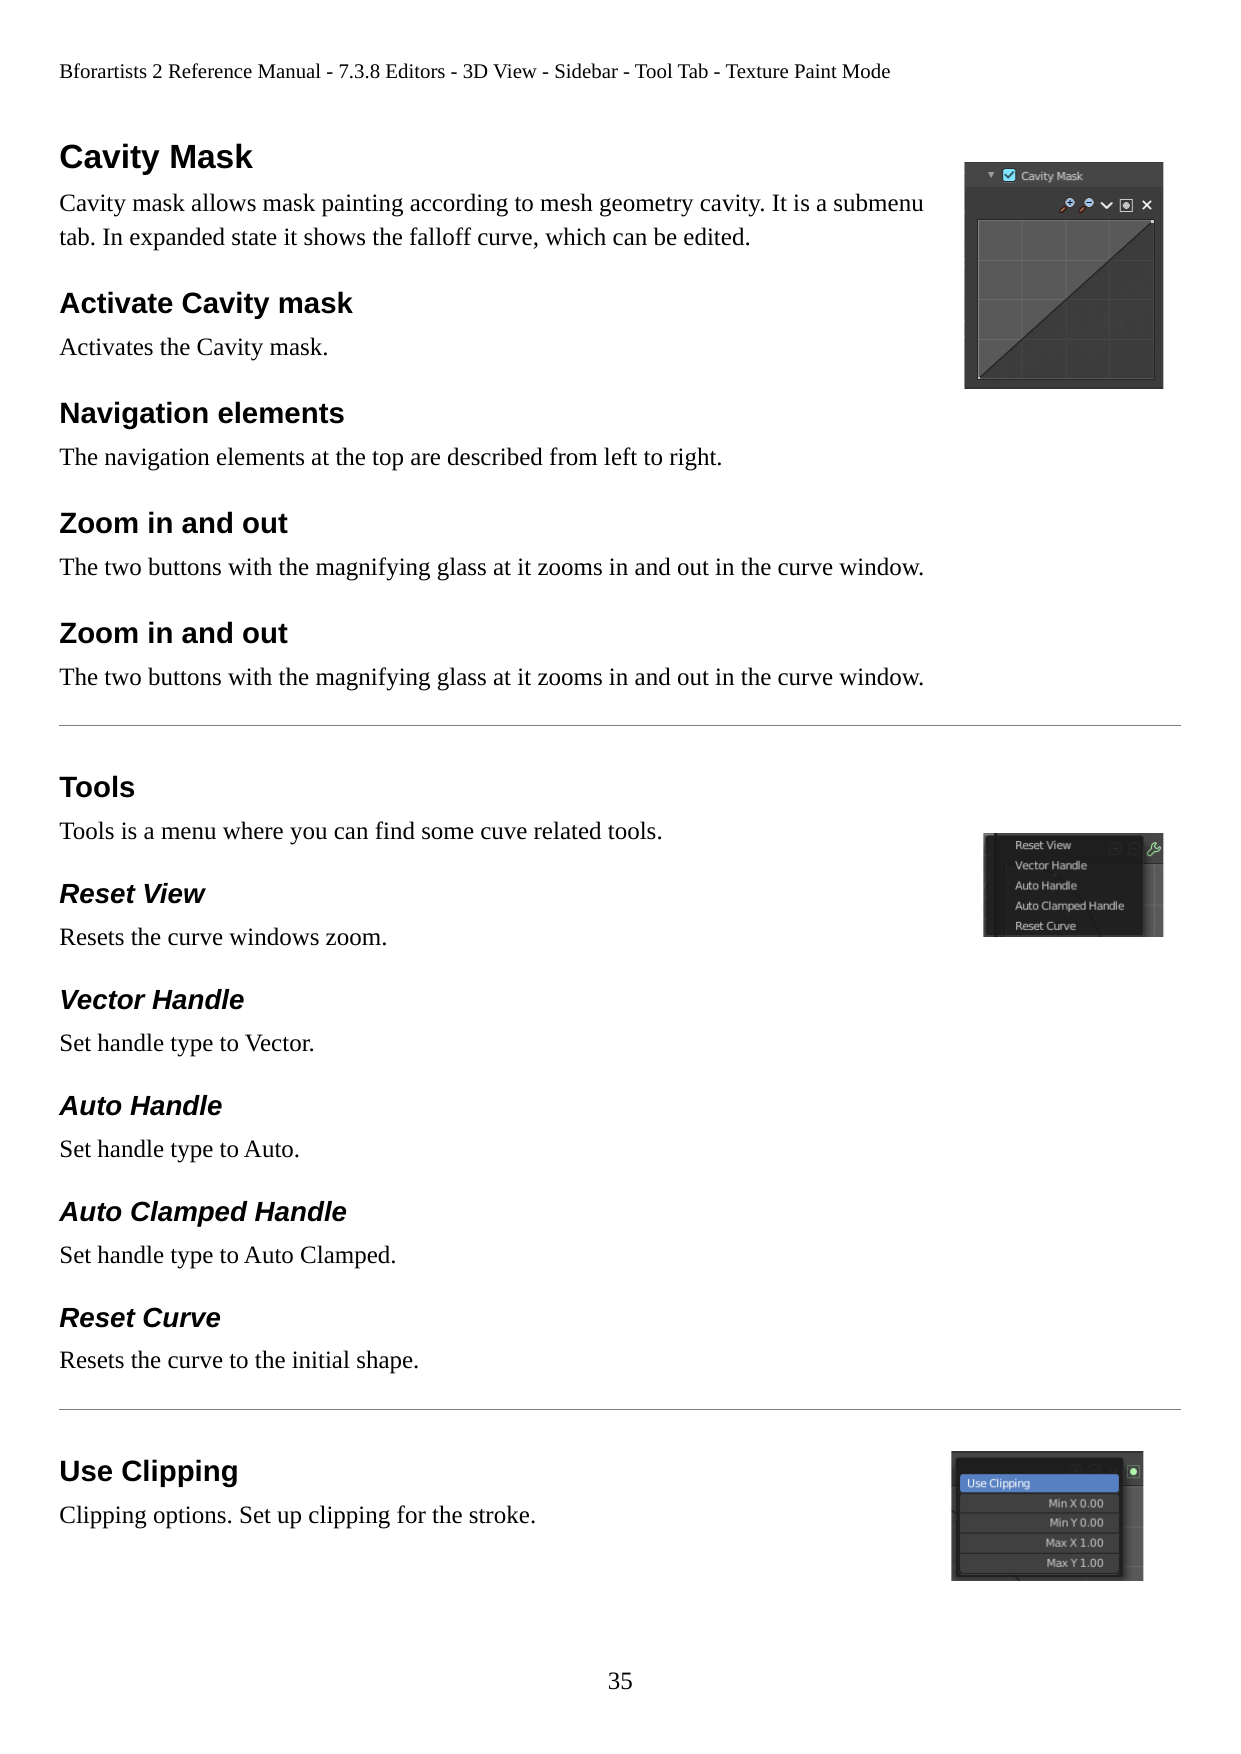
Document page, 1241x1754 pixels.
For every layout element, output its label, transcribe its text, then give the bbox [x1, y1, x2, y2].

text Activates the Cavity mask. [59, 332, 964, 361]
text Clipping options. Set up clipping for the stroke. [59, 1500, 951, 1528]
subtitle Auto Clamped Handle [59, 1195, 1181, 1227]
subtitle Zoom in and out [59, 616, 1181, 649]
subtitle Reset Curve [59, 1301, 1181, 1333]
subtitle Vector Handle [59, 983, 1181, 1015]
text [1144, 1500, 1181, 1528]
picture [951, 1451, 1144, 1581]
subtitle Reset View [59, 877, 983, 909]
text Resets the curve windows zoom. [59, 922, 1181, 951]
text The navigation elements at the top are described from left to right. [59, 442, 1181, 471]
text Cavity mask allows mask painting according to mesh geometry cavity. It is a submenu tab. In expanded state it shows the falloff curve, which can be edited. [59, 188, 964, 251]
text Set handle type to Vector. [59, 1028, 1181, 1057]
text The two buttons with the magnifying glass at it zooms in and out in the curve window. [59, 552, 1181, 581]
subtitle Activate Cavity mask [59, 286, 964, 320]
subtitle [1164, 877, 1181, 909]
subtitle Use Clipping [59, 1453, 951, 1487]
subtitle Navigation elements [59, 396, 1181, 429]
subtitle Auto Handle [59, 1089, 1181, 1121]
subtitle Cavity Mask [59, 137, 1181, 175]
subtitle Zoom in and out [59, 506, 1181, 539]
text Set handle type to Auto Clamped. [59, 1240, 1181, 1268]
text The two buttons with the magnifying glass at it zooms in and out in the curve window. [59, 662, 1181, 691]
subtitle [1144, 1453, 1181, 1487]
text Resets the curve to the initial shape. [59, 1346, 1181, 1374]
subtitle [1164, 286, 1181, 320]
subtitle Tools [59, 770, 1181, 803]
picture [964, 162, 1164, 389]
text Set handle type to Auto. [59, 1134, 1181, 1162]
picture [983, 833, 1164, 937]
text Tools is a menu where you can find some cuve related tools. [59, 816, 1181, 845]
